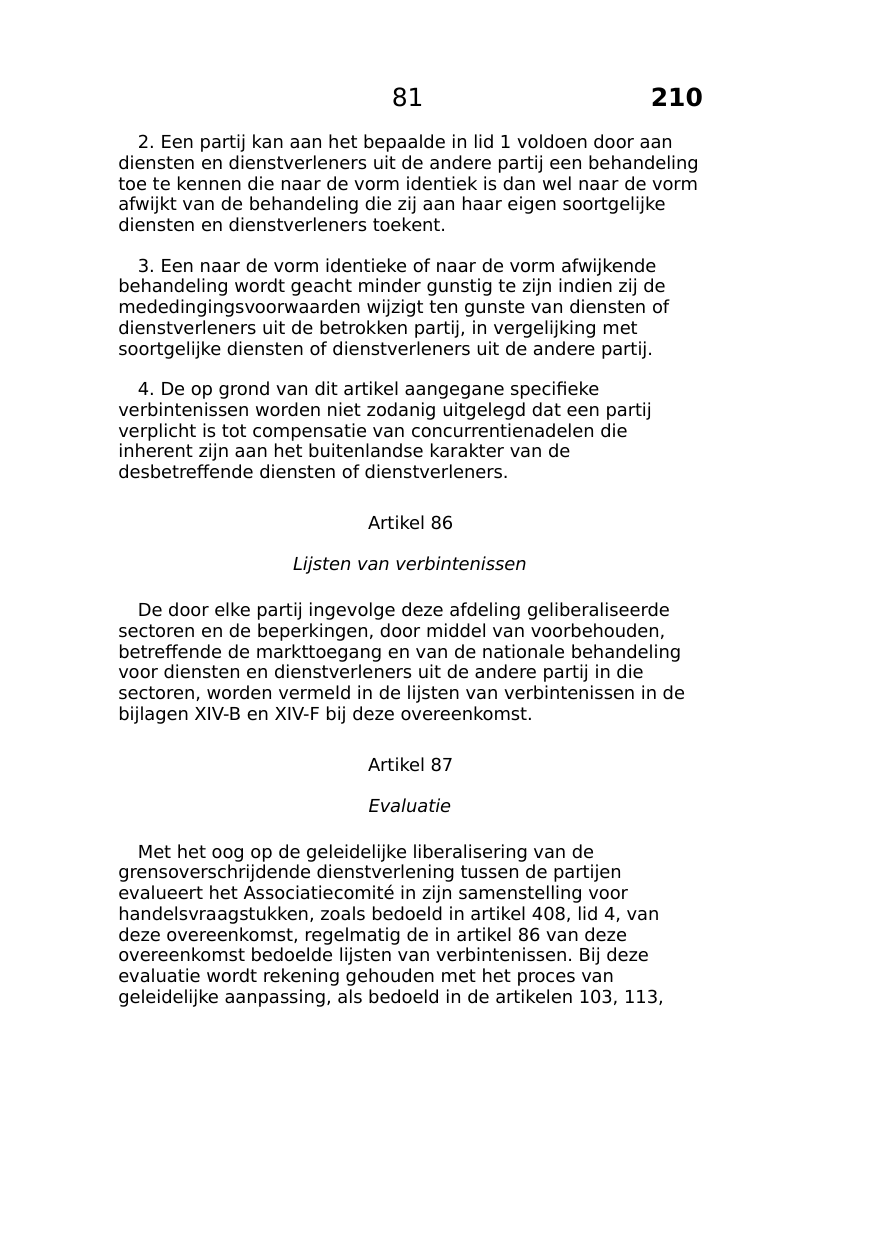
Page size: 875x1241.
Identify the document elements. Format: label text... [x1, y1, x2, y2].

text 4. De op grond van dit artikel aangegane specifieke verbintenissen worden niet zodanig uitgelegd dat een partij verplicht is tot compensatie van concurrentienadelen die inherent zijn aan het buitenlandse karakter van de desbetreffende diensten of dienstverleners. [118, 379, 703, 483]
text 3. Een naar de vorm identieke of naar de vorm afwijkende behandeling wordt geacht minder gunstig te zijn indien zij de mededingingsvoorwaarden wijzigt ten gunste van diensten of dienstverleners uit de betrokken partij, in vergelijking met soortgelijke diensten of dienstverleners uit de andere partij. [118, 256, 703, 359]
text Met het oog op de geleidelijke liberalisering van de grensoverschrijdende dienstverlening tussen de partijen evalueert het Associatiecomité in zijn samenstelling voor handelsvraagstukken, zoals bedoeld in artikel 408, lid 4, van deze overeenkomst, regelmatig de in artikel 86 van deze overeenkomst bedoelde lijsten van verbintenissen. Bij deze evaluatie wordt rekening gehouden met het proces van geleidelijke aanpassing, als bedoeld in de artikelen 103, 113, [118, 842, 703, 1007]
subtitle Artikel 87 Evaluatie [118, 754, 703, 817]
subtitle Artikel 86 Lijsten van verbintenissen [118, 513, 703, 575]
text 2. Een partij kan aan het bepaalde in lid 1 voldoen door aan diensten en dienstverleners uit de andere partij een behandeling toe te kennen die naar de vorm identiek is dan wel naar de vorm afwijkt van de behandeling die zij aan haar eigen soortgelijke diensten en dienstverleners toekent. [118, 132, 703, 236]
text De door elke partij ingevolge deze afdeling geliberaliseerde sectoren en de beperkingen, door middel van voorbehouden, betreffende de markttoegang en van de nationale behandeling voor diensten en dienstverleners uit de andere partij in die sectoren, worden vermeld in de lijsten van verbintenissen in de bijlagen XIV-B en XIV-F bij deze overeenkomst. [118, 600, 703, 724]
